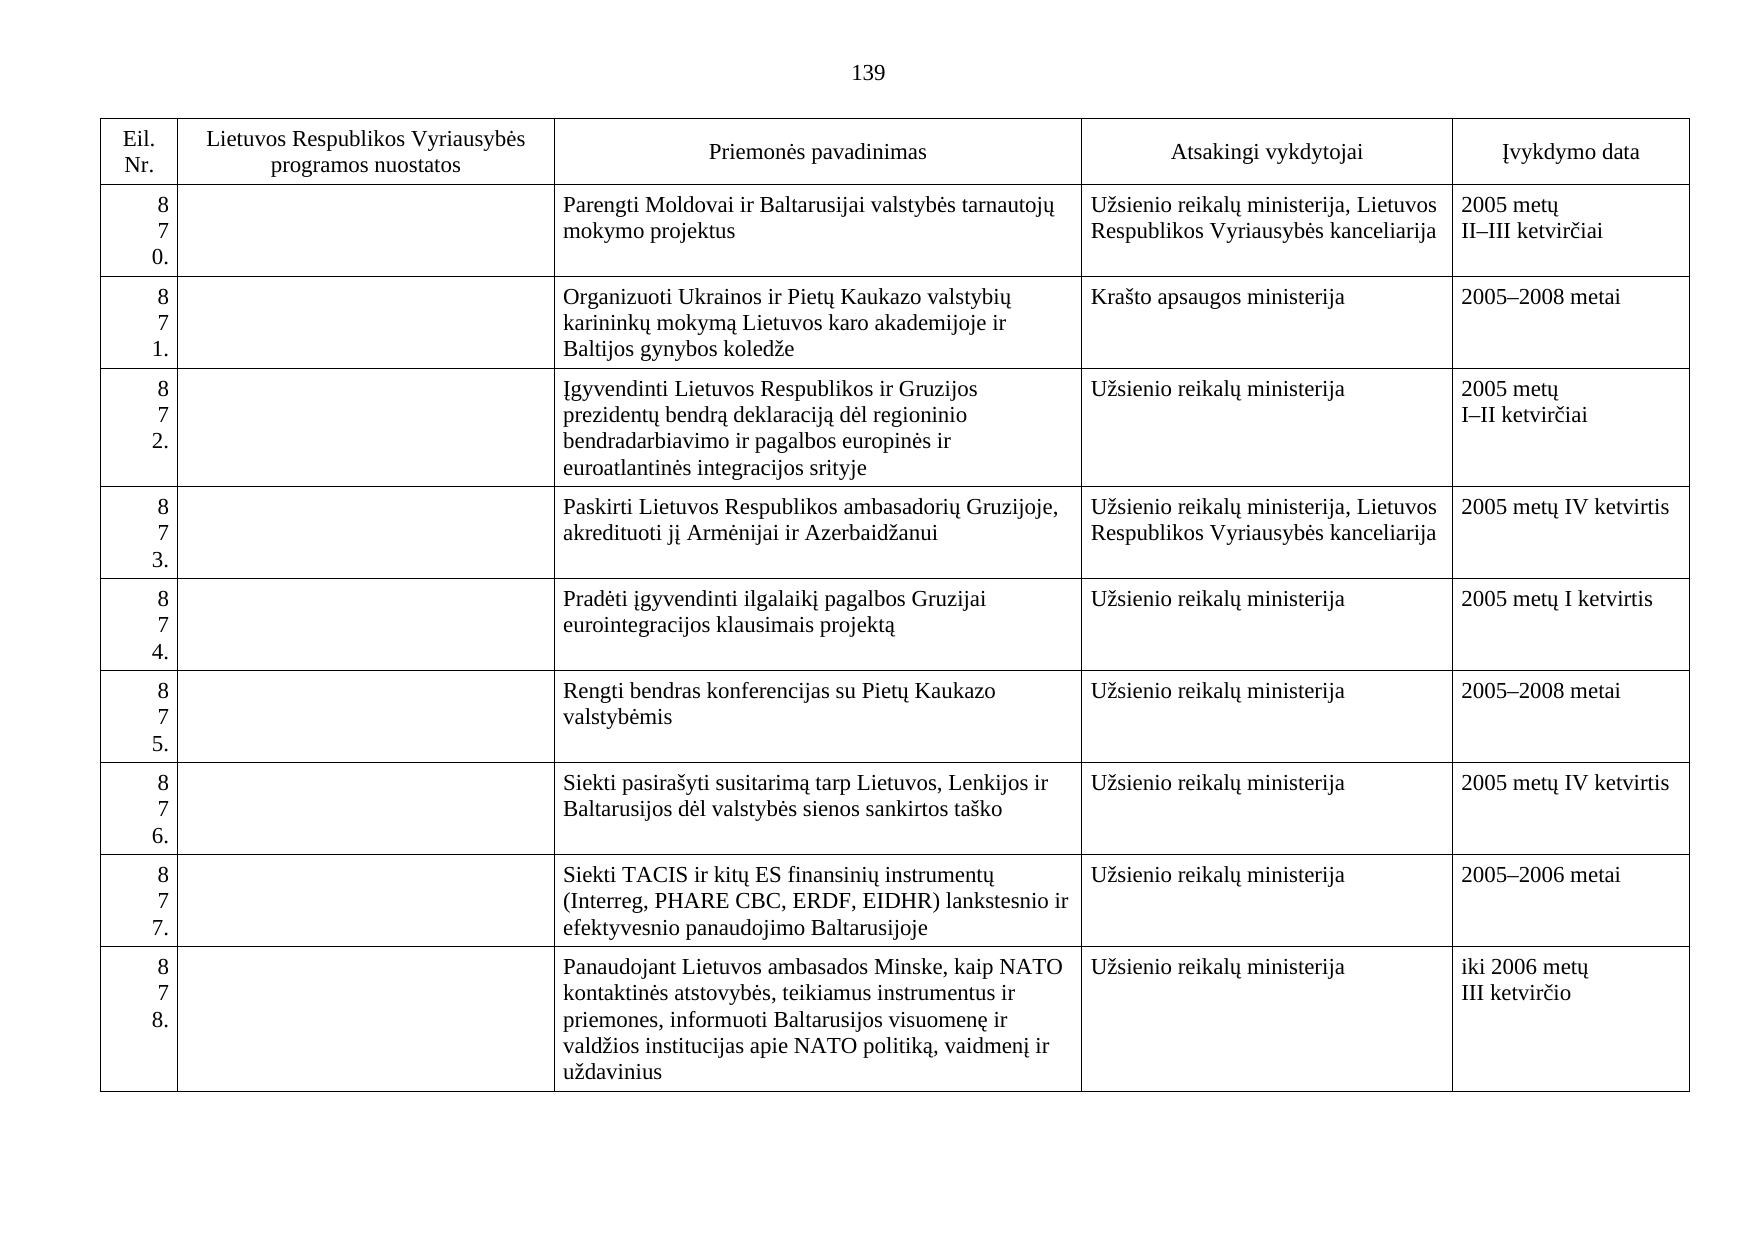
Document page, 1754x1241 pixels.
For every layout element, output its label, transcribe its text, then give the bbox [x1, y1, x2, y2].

table_cell 2005–2006 metai [1453, 855, 1689, 946]
table_cell iki 2006 metų III ketvirčio [1453, 947, 1689, 1091]
table_cell [178, 277, 554, 368]
table_cell Užsienio reikalų ministerija [1082, 369, 1452, 486]
table_cell Įgyvendinti Lietuvos Respublikos ir Gruzijos prezidentų bendrą deklaraciją dėl regioninio bendradarbiavimo ir pagalbos europinės ir euroatlantinės integracijos srityje [555, 369, 1081, 486]
table_header Priemonės pavadinimas [555, 119, 1081, 184]
table_cell Paskirti Lietuvos Respublikos ambasadorių Gruzijoje, akredituoti jį Armėnijai ir Azerbaidžanui [555, 487, 1081, 578]
table_cell Užsienio reikalų ministerija [1082, 579, 1452, 670]
table_cell [178, 947, 554, 1091]
table_cell [178, 369, 554, 486]
table_cell Užsienio reikalų ministerija, Lietuvos Respublikos Vyriausybės kanceliarija [1082, 185, 1452, 276]
table_cell [101, 277, 177, 368]
table_cell [101, 579, 177, 670]
table_cell [101, 855, 177, 946]
table_cell [178, 671, 554, 762]
table_cell 2005 metų I–II ketvirčiai [1453, 369, 1689, 486]
table_cell Pradėti įgyvendinti ilgalaikį pagalbos Gruzijai eurointegracijos klausimais projektą [555, 579, 1081, 670]
table_cell [101, 763, 177, 854]
table_cell Panaudojant Lietuvos ambasados Minske, kaip NATO kontaktinės atstovybės, teikiamus instrumentus ir priemones, informuoti Baltarusijos visuomenę ir valdžios institucijas apie NATO politiką, vaidmenį ir uždavinius [555, 947, 1081, 1091]
table_cell Krašto apsaugos ministerija [1082, 277, 1452, 368]
table_cell Užsienio reikalų ministerija [1082, 671, 1452, 762]
table_cell [178, 763, 554, 854]
table_cell 2005–2008 metai [1453, 671, 1689, 762]
table_header Eil. Nr. [101, 119, 177, 184]
table_cell Siekti TACIS ir kitų ES finansinių instrumentų (Interreg, PHARE CBC, ERDF, EIDHR) lankstesnio ir efektyvesnio panaudojimo Baltarusijoje [555, 855, 1081, 946]
table_cell Užsienio reikalų ministerija [1082, 947, 1452, 1091]
table_cell 2005 metų IV ketvirtis [1453, 487, 1689, 578]
table_cell 2005 metų II–III ketvirčiai [1453, 185, 1689, 276]
table_cell [101, 671, 177, 762]
table_header Įvykdymo data [1453, 119, 1689, 184]
table_cell Užsienio reikalų ministerija [1082, 763, 1452, 854]
table_header Lietuvos Respublikos Vyriausybės programos nuostatos [178, 119, 554, 184]
table_cell [101, 369, 177, 486]
table_cell 2005–2008 metai [1453, 277, 1689, 368]
table_cell Užsienio reikalų ministerija [1082, 855, 1452, 946]
table_cell [178, 579, 554, 670]
table_cell Siekti pasirašyti susitarimą tarp Lietuvos, Lenkijos ir Baltarusijos dėl valstybės sienos sankirtos taško [555, 763, 1081, 854]
table_cell Užsienio reikalų ministerija, Lietuvos Respublikos Vyriausybės kanceliarija [1082, 487, 1452, 578]
table_cell [101, 487, 177, 578]
table_cell Organizuoti Ukrainos ir Pietų Kaukazo valstybių karininkų mokymą Lietuvos karo akademijoje ir Baltijos gynybos koledže [555, 277, 1081, 368]
table_cell [178, 185, 554, 276]
table_header Atsakingi vykdytojai [1082, 119, 1452, 184]
table_cell [178, 855, 554, 946]
table_cell [101, 185, 177, 276]
table_cell Parengti Moldovai ir Baltarusijai valstybės tarnautojų mokymo projektus [555, 185, 1081, 276]
table_cell [178, 487, 554, 578]
table_cell [101, 947, 177, 1091]
table_cell 2005 metų I ketvirtis [1453, 579, 1689, 670]
table_cell 2005 metų IV ketvirtis [1453, 763, 1689, 854]
table_cell Rengti bendras konferencijas su Pietų Kaukazo valstybėmis [555, 671, 1081, 762]
